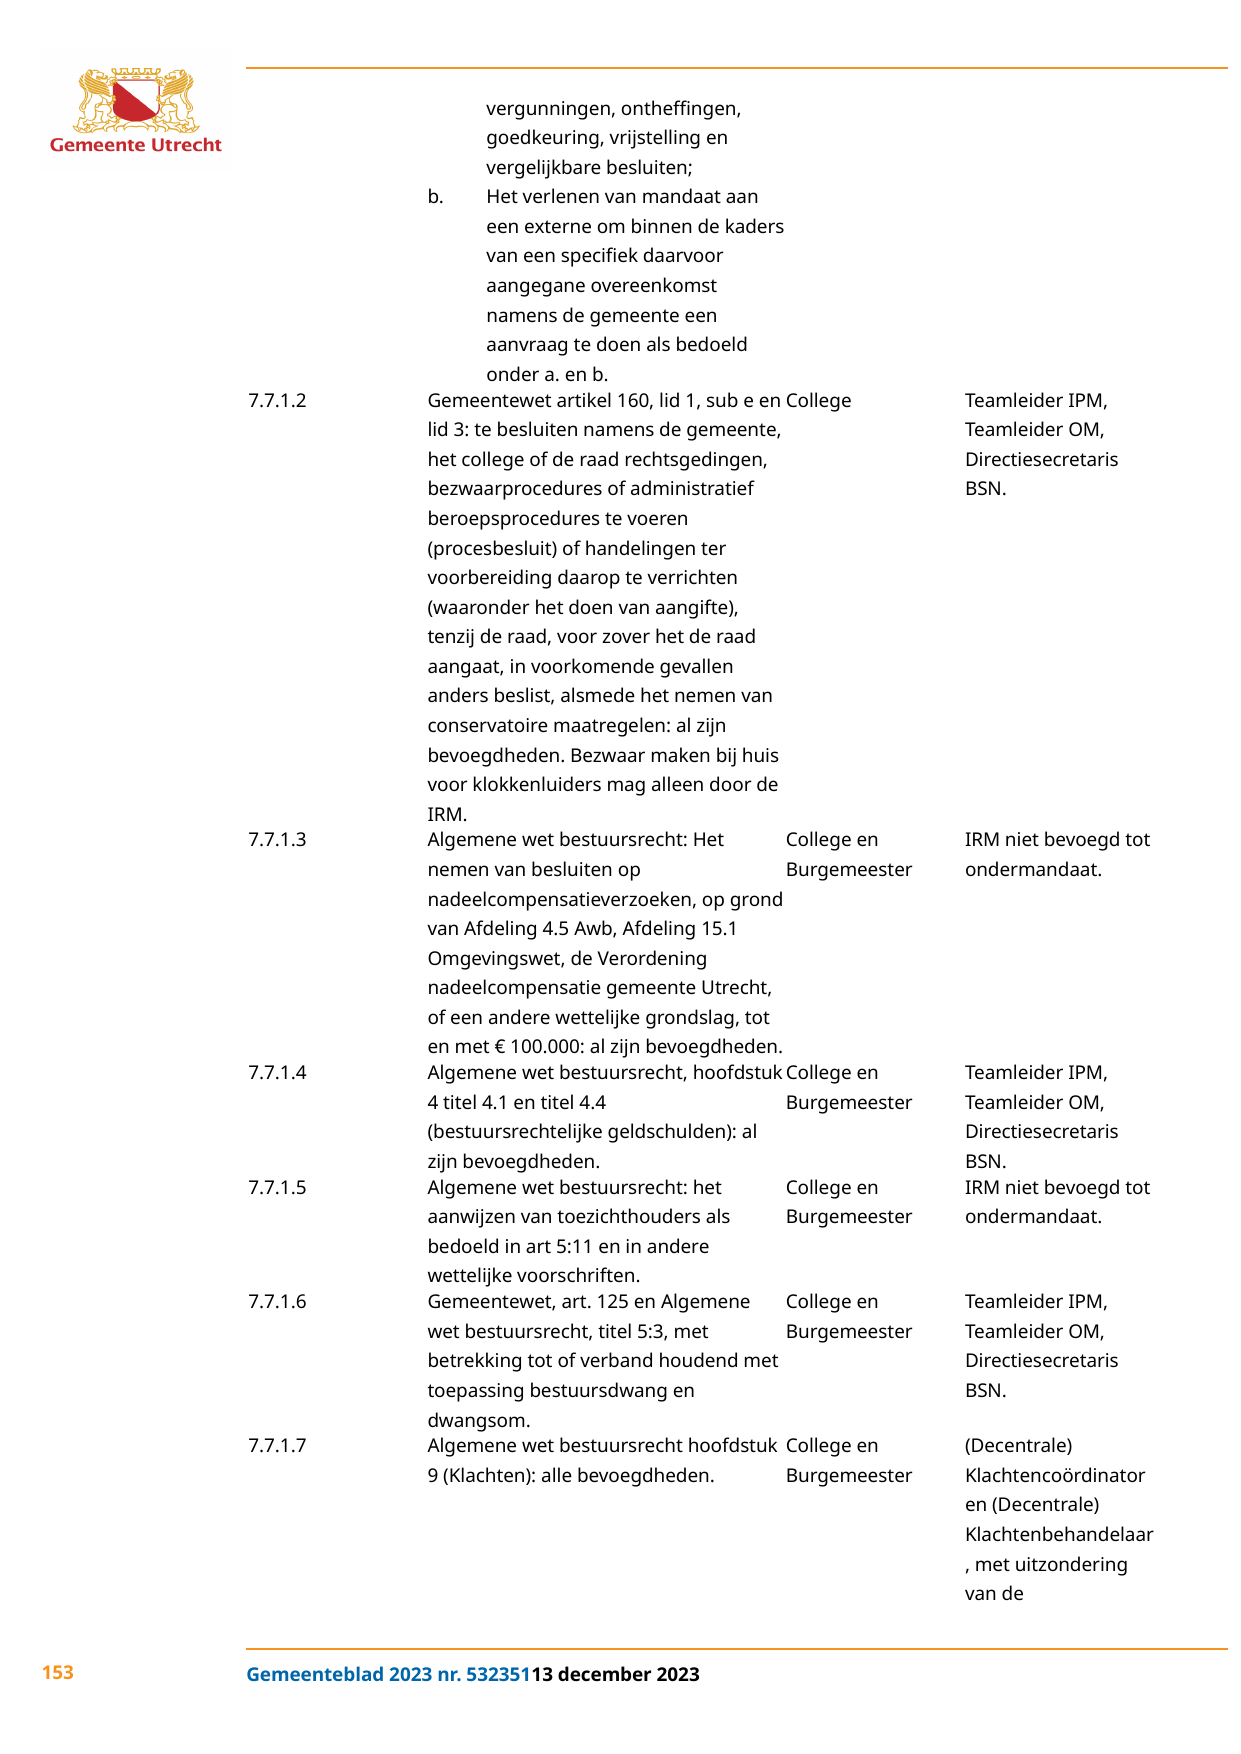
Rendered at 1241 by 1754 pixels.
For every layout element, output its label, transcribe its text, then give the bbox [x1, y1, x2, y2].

table_cell Algemene wet bestuursrecht, hoofdstuk 4 titel 4.1 en titel 4.4 (bestuursrechtelijke geldschulden): al zijn bevoegdheden. [427, 1060, 786, 1174]
table_cell (Decentrale) Klachtencoördinator en (Decentrale) Klachtenbehandelaar, met uitzondering van de [965, 1433, 1152, 1606]
table_cell College en Burgemeester [786, 1060, 965, 1174]
table_cell 7.7.1.6 [248, 1289, 427, 1432]
table_cell [248, 95, 427, 387]
table_cell Gemeentewet artikel 160, lid 1, sub e en lid 3: te besluiten namens de gemeente, het college of de raad rechtsgedingen, bezwaarprocedures of administratief beroepsprocedures te voeren (procesbesluit) of handelingen ter voorbereiding daarop te verrichten (waaronder het doen van aangifte), tenzij de raad, voor zover het de raad aangaat, in voorkomende gevallen anders beslist, alsmede het nemen van conservatoire maatregelen: al zijn bevoegdheden. Bezwaar maken bij huis voor klokkenluiders mag alleen door de IRM. [427, 387, 786, 827]
table_cell IRM niet bevoegd tot ondermandaat. [965, 827, 1152, 1059]
table_cell College en Burgemeester [786, 827, 965, 1059]
table_cell Algemene wet bestuursrecht: het aanwijzen van toezichthouders als bedoeld in art 5:11 en in andere wettelijke voorschriften. [427, 1174, 786, 1288]
table_cell College en Burgemeester [786, 1289, 965, 1432]
table_cell [965, 95, 1152, 387]
table_cell 7.7.1.3 [248, 827, 427, 1059]
table_cell 7.7.1.4 [248, 1060, 427, 1174]
table_cell 7.7.1.2 [248, 387, 427, 827]
table_cell [786, 95, 965, 387]
picture [41, 47, 231, 172]
table_cell Teamleider IPM, Teamleider OM, Directiesecretaris BSN. [965, 387, 1152, 827]
table_cell vergunningen, ontheffingen, goedkeuring, vrijstelling en vergelijkbare besluiten; Het verlenen van mandaat aan een externe om binnen de kaders van een specifiek daarvoor aangegane overeenkomst namens de gemeente een aanvraag te doen als bedoeld onder a. en b. [427, 95, 786, 387]
table_cell 7.7.1.5 [248, 1174, 427, 1288]
table_cell Algemene wet bestuursrecht hoofdstuk 9 (Klachten): alle bevoegdheden. [427, 1433, 786, 1606]
table_cell Gemeentewet, art. 125 en Algemene wet bestuursrecht, titel 5:3, met betrekking tot of verband houdend met toepassing bestuursdwang en dwangsom. [427, 1289, 786, 1432]
table_cell College en Burgemeester [786, 1433, 965, 1606]
table_cell IRM niet bevoegd tot ondermandaat. [965, 1174, 1152, 1288]
table_cell College [786, 387, 965, 827]
table_cell Algemene wet bestuursrecht: Het nemen van besluiten op nadeelcompensatieverzoeken, op grond van Afdeling 4.5 Awb, Afdeling 15.1 Omgevingswet, de Verordening nadeelcompensatie gemeente Utrecht, of een andere wettelijke grondslag, tot en met € 100.000: al zijn bevoegdheden. [427, 827, 786, 1059]
table_cell College en Burgemeester [786, 1174, 965, 1288]
table_cell Teamleider IPM, Teamleider OM, Directiesecretaris BSN. [965, 1060, 1152, 1174]
table_cell Teamleider IPM, Teamleider OM, Directiesecretaris BSN. [965, 1289, 1152, 1432]
table_cell 7.7.1.7 [248, 1433, 427, 1606]
